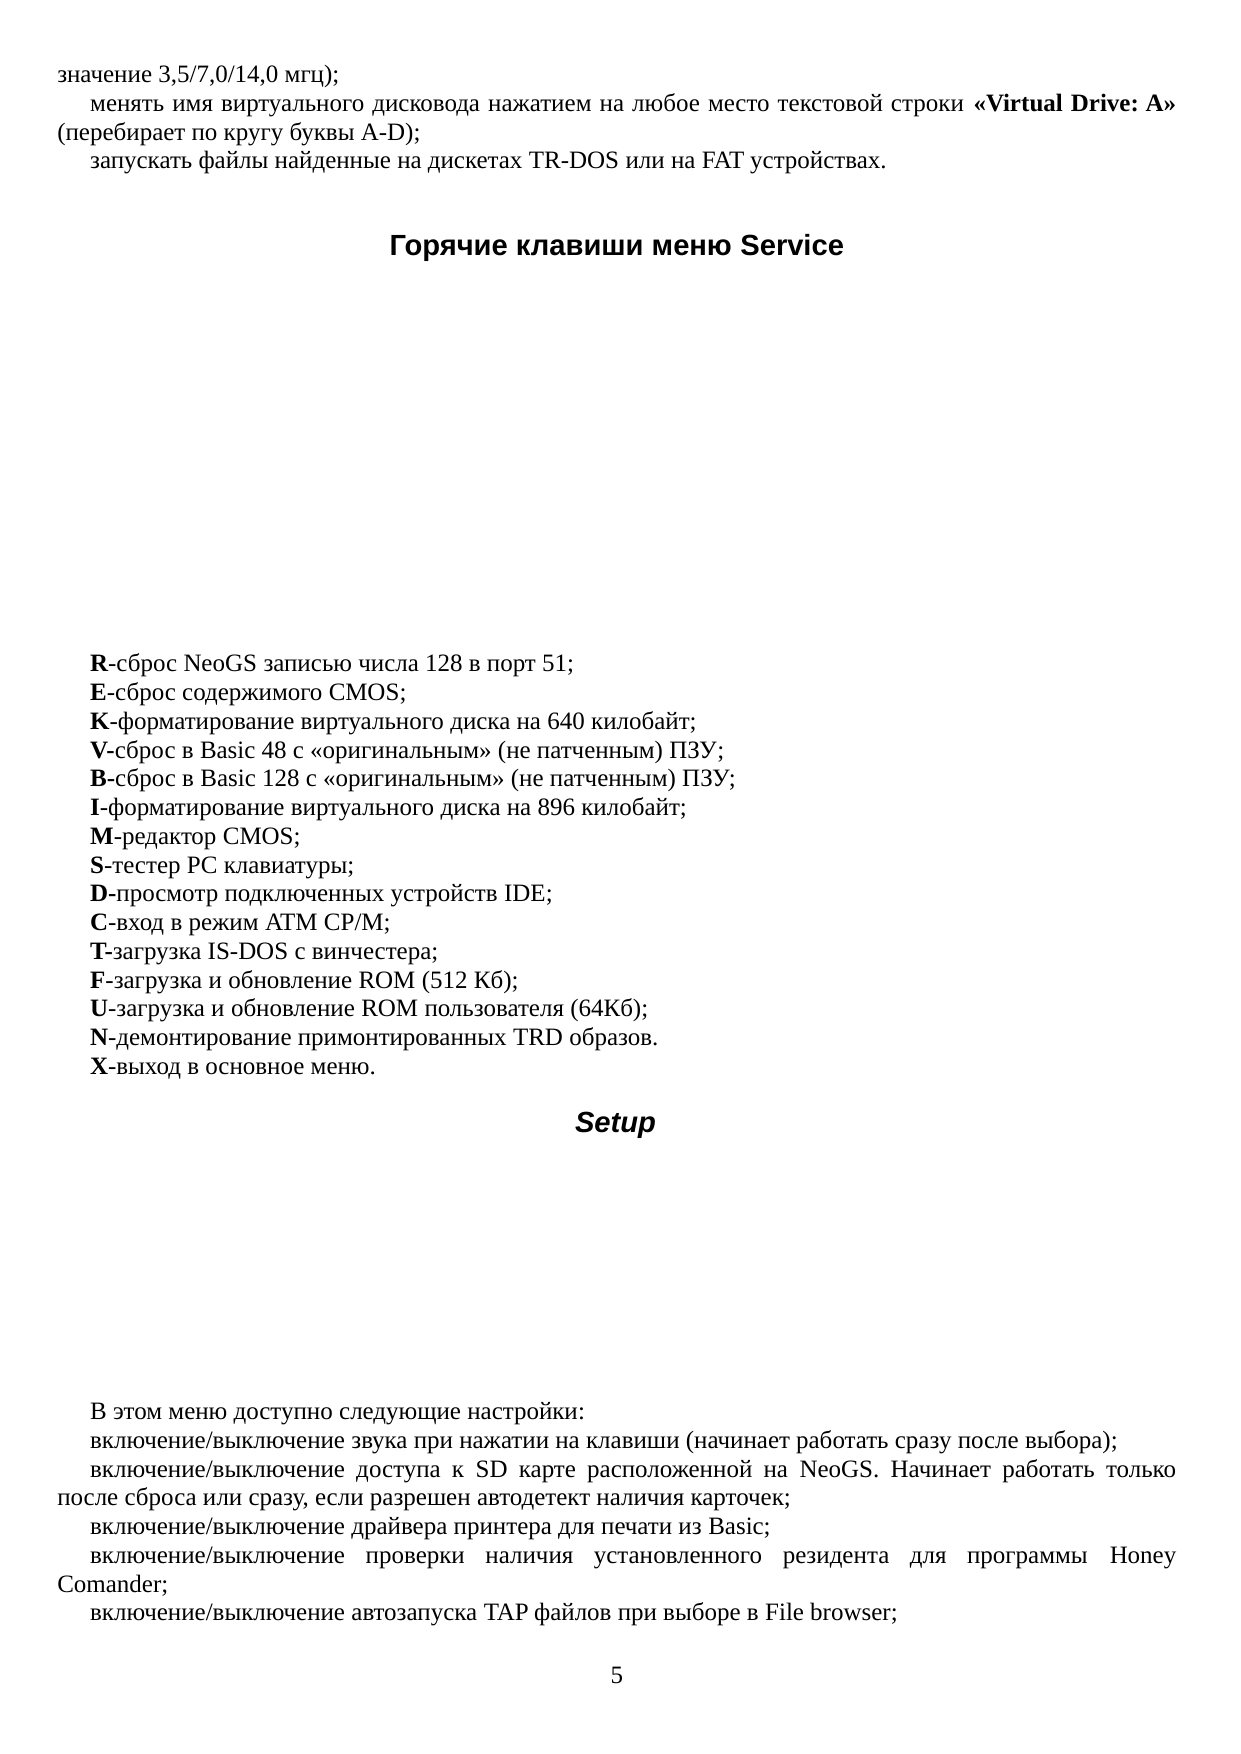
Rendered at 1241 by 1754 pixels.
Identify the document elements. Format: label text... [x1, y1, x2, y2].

subtitle Setup [57, 1105, 1176, 1138]
text F-загрузка и обновление ROM (512 Кб); [57, 965, 1176, 993]
text включение/выключение доступа к SD карте расположенной на NeoGS. Начинает работать только после сброса или сразу, если разрешен автодетект наличия карточек; [57, 1454, 1176, 1511]
subtitle Горячие клавиши меню Service [57, 228, 1176, 262]
text X-выход в основное меню. [57, 1051, 1176, 1080]
text I-форматирование виртуального диска на 896 килобайт; [57, 792, 1176, 821]
text запускать файлы найденные на дискетах TR-DOS или на FAT устройствах. [57, 146, 1176, 174]
text включение/выключение драйвера принтера для печати из Basic; [57, 1511, 1176, 1540]
text включение/выключение проверки наличия установленного резидента для программы Honey Comander; [57, 1540, 1176, 1597]
text M-редактор CMOS; [57, 821, 1176, 850]
text C-вход в режим ATM CP/M; [57, 907, 1176, 936]
text B-сброс в Basic 128 с «оригинальным» (не патченным) ПЗУ; [57, 763, 1176, 792]
text S-тестер PC клавиатуры; [57, 850, 1176, 878]
text включение/выключение звука при нажатии на клавиши (начинает работать сразу после выбора); [57, 1425, 1176, 1454]
text T-загрузка IS-DOS с винчестера; [57, 936, 1176, 965]
text R-сброс NeoGS записью числа 128 в порт 51; [57, 648, 1176, 677]
text V-сброс в Basic 48 с «оригинальным» (не патченным) ПЗУ; [57, 735, 1176, 763]
text значение 3,5/7,0/14,0 мгц); [57, 59, 1176, 88]
text D-просмотр подключенных устройств IDE; [57, 878, 1176, 907]
text включение/выключение автозапуска TAP файлов при выборе в File browser; [57, 1597, 1176, 1626]
text U-загрузка и обновление ROM пользователя (64Кб); [57, 993, 1176, 1022]
text В этом меню доступно следующие настройки: [57, 1396, 1176, 1425]
text K-форматирование виртуального диска на 640 килобайт; [57, 706, 1176, 735]
text E-сброс содержимого CMOS; [57, 677, 1176, 706]
text менять имя виртуального дисковода нажатием на любое место текстовой строки «Virtual Drive: A» (перебирает по кругу буквы A-D); [57, 88, 1176, 146]
text N-демонтирование примонтированных TRD образов. [57, 1022, 1176, 1051]
